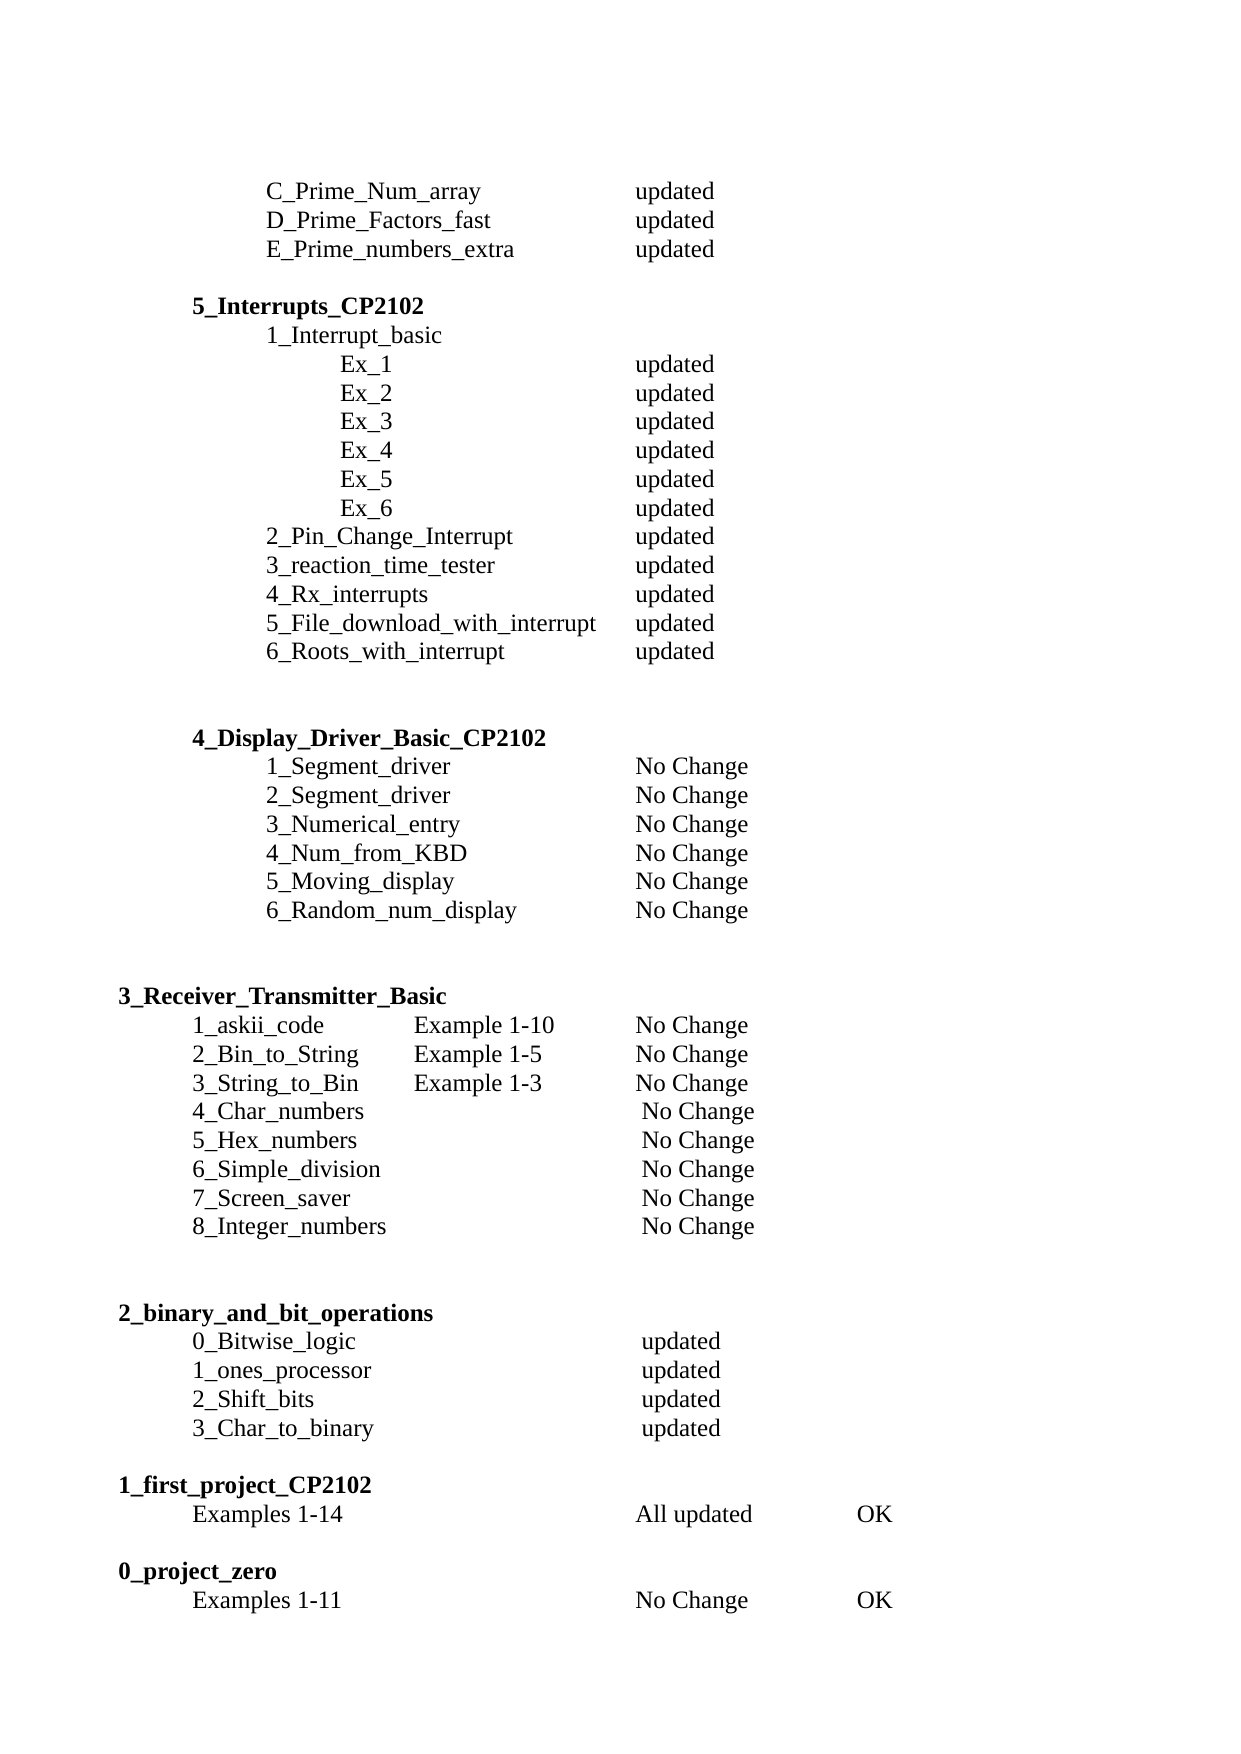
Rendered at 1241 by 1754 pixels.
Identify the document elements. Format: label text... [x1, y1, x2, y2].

text 5_Hex_numbers No Change [118, 1125, 1122, 1154]
text 6_Roots_with_interrupt updated [118, 636, 1122, 665]
text 5_Moving_display No Change [118, 866, 1122, 895]
text 8_Integer_numbers No Change [118, 1211, 1122, 1240]
text 3_reaction_time_tester updated [118, 550, 1122, 579]
text 2_binary_and_bit_operations [118, 1298, 1122, 1326]
text 1_Interrupt_basic [118, 320, 1122, 349]
text 1_ones_processor updated [118, 1355, 1122, 1384]
text Ex_3 updated [118, 406, 1122, 435]
text 4_Display_Driver_Basic_CP2102 [118, 723, 1122, 751]
text Ex_4 updated [118, 435, 1122, 464]
text 1_Segment_driver No Change [118, 751, 1122, 780]
text E_Prime_numbers_extra updated [118, 234, 1122, 263]
text Ex_5 updated [118, 464, 1122, 493]
text 4_Num_from_KBD No Change [118, 838, 1122, 866]
text 3_Char_to_binary updated [118, 1413, 1122, 1441]
text 0_project_zero [118, 1556, 1122, 1585]
text Ex_2 updated [118, 378, 1122, 406]
text 7_Screen_saver No Change [118, 1183, 1122, 1211]
text Examples 1-11 No Change OK [118, 1585, 1122, 1614]
text D_Prime_Factors_fast updated [118, 205, 1122, 234]
text 2_Bin_to_String Example 1-5 No Change [118, 1039, 1122, 1068]
text Ex_6 updated [118, 493, 1122, 521]
text C_Prime_Num_array updated [118, 176, 1122, 205]
text Ex_1 updated [118, 349, 1122, 378]
text 1_askii_code Example 1-10 No Change [118, 1010, 1122, 1039]
text 3_Numerical_entry No Change [118, 809, 1122, 838]
text 5_Interrupts_CP2102 [118, 291, 1122, 320]
text 6_Random_num_display No Change [118, 895, 1122, 924]
text 5_File_download_with_interrupt updated [118, 608, 1122, 636]
text 3_Receiver_Transmitter_Basic [118, 981, 1122, 1010]
text 3_String_to_Bin Example 1-3 No Change [118, 1068, 1122, 1096]
text Examples 1-14 All updated OK [118, 1499, 1122, 1528]
text 1_first_project_CP2102 [118, 1470, 1122, 1499]
text 0_Bitwise_logic updated [118, 1326, 1122, 1355]
text 2_Segment_driver No Change [118, 780, 1122, 809]
text 4_Char_numbers No Change [118, 1096, 1122, 1125]
text 6_Simple_division No Change [118, 1154, 1122, 1183]
text 2_Shift_bits updated [118, 1384, 1122, 1413]
text 2_Pin_Change_Interrupt updated [118, 521, 1122, 550]
text 4_Rx_interrupts updated [118, 579, 1122, 608]
